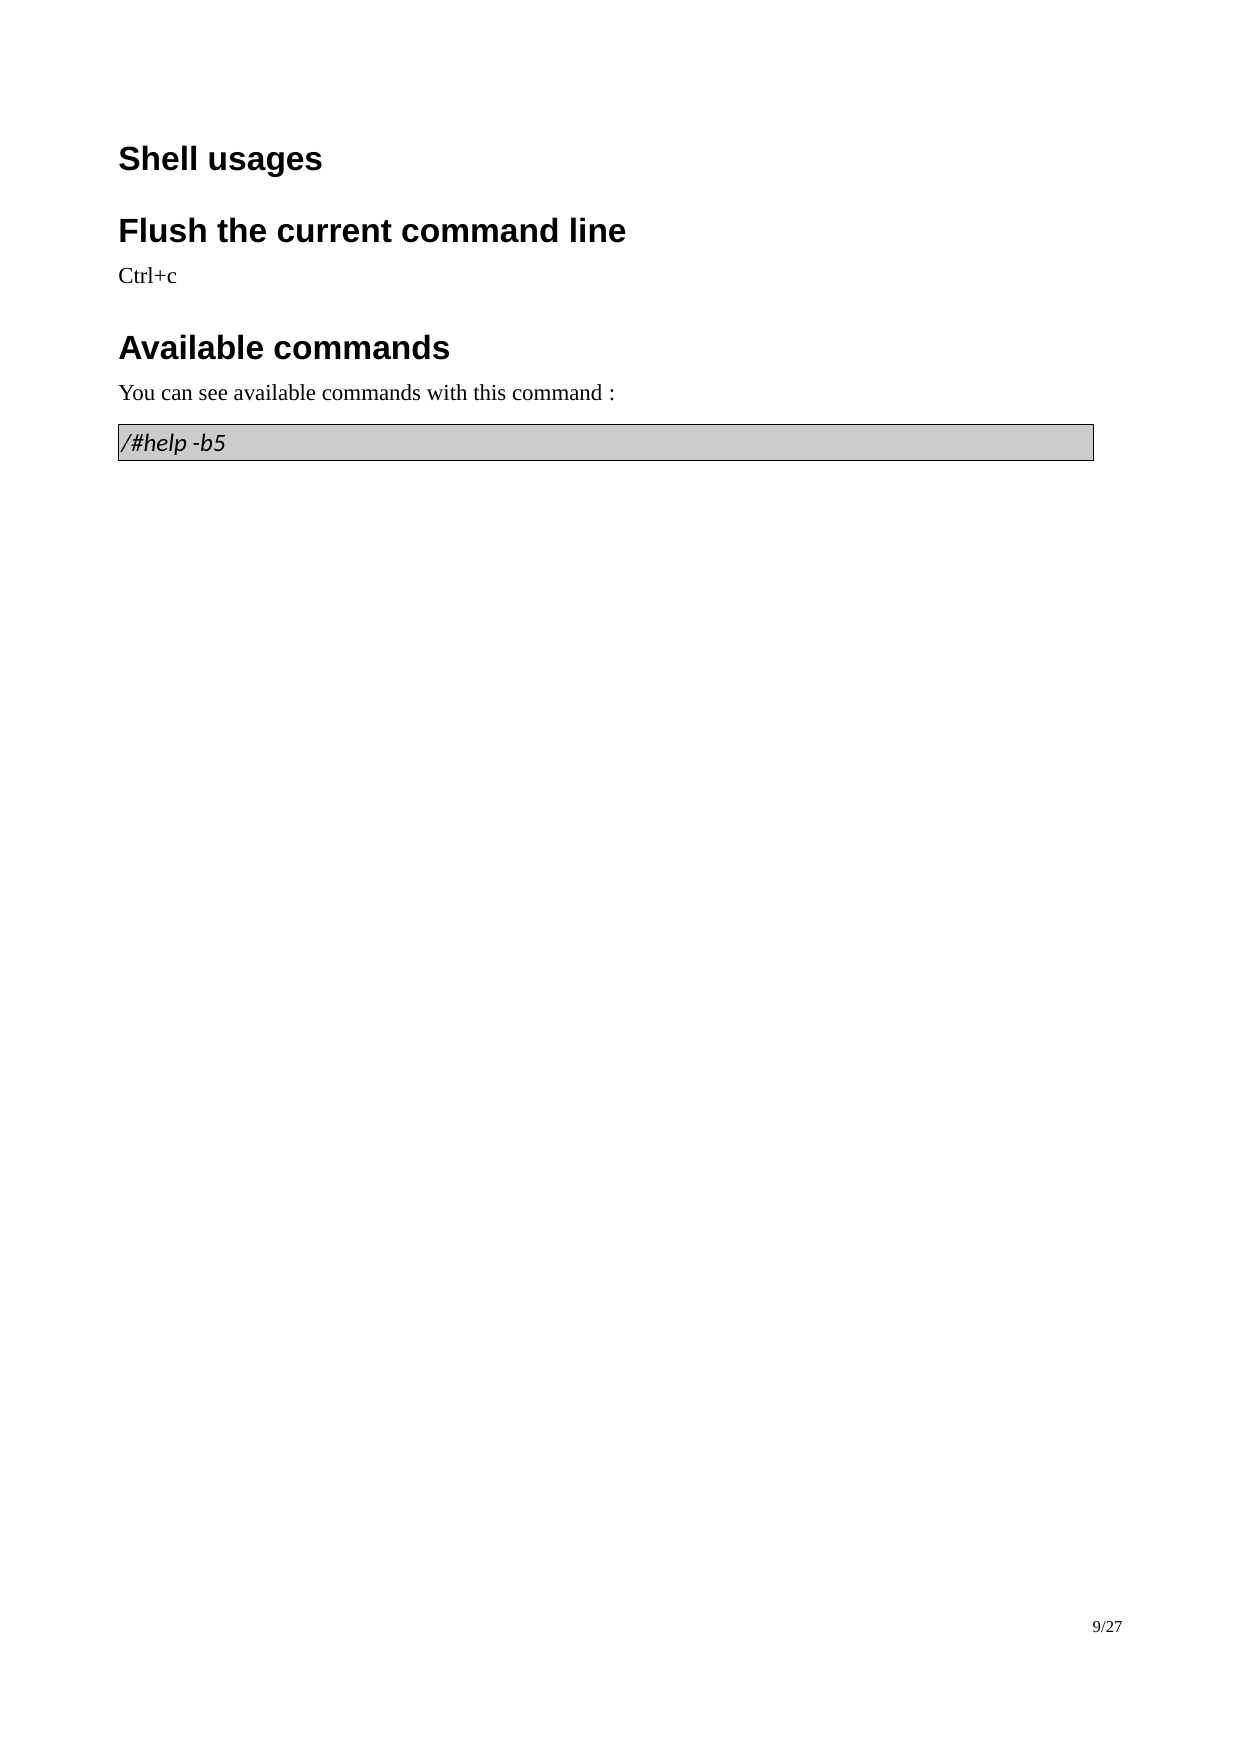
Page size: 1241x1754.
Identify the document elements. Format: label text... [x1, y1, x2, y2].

subtitle Flush the current command line [118, 211, 1122, 249]
text You can see available commands with this command : [118, 379, 1122, 405]
subtitle Available commands [118, 328, 1122, 367]
text /#help -b5 [119, 425, 1093, 460]
text Ctrl+c [118, 262, 1122, 288]
subtitle Shell usages [118, 139, 1122, 178]
